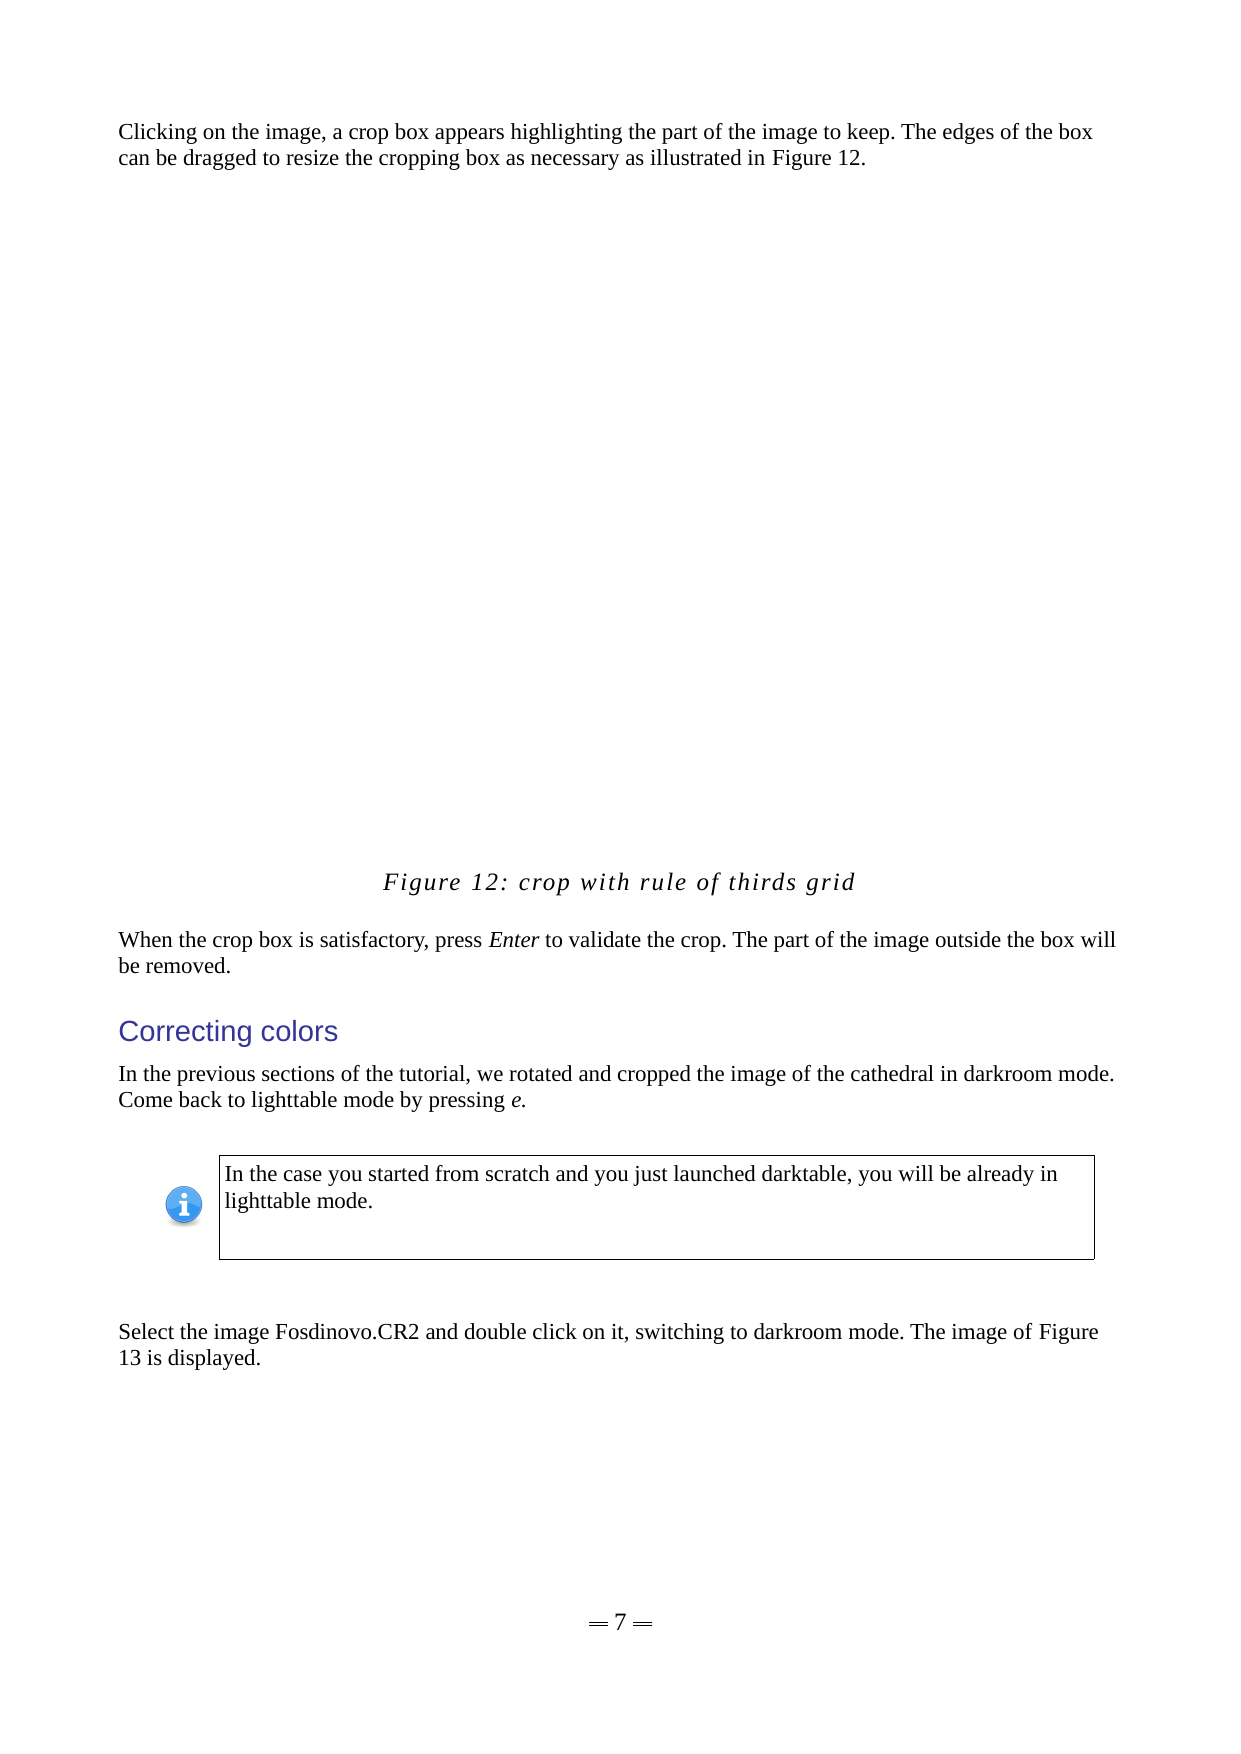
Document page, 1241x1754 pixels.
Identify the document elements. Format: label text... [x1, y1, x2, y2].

table_header [149, 1155, 219, 1259]
picture [163, 1186, 204, 1227]
subtitle Correcting colors [118, 1014, 1122, 1048]
text Figure 12: crop with rule of thirds grid [358, 195, 882, 896]
text Clicking on the image, a crop box appears highlighting the part of the image to keep. The edges of the box can be dragged to resize the cropping box as necessary as illustrated in Figure 12. [118, 118, 1122, 171]
text Select the image Fosdinovo.CR2 and double click on it, switching to darkroom mode. The image of Figure 13 is displayed. [118, 1318, 1122, 1371]
text In the previous sections of the tutorial, we rotated and cropped the image of the cathedral in darkroom mode. Come back to lighttable mode by pressing e. [118, 1060, 1122, 1112]
text When the crop box is satisfactory, press Enter to validate the crop. The part of the image outside the box will be removed. [118, 183, 1122, 978]
table_header In the case you started from scratch and you just launched darktable, you will be already in lighttable mode. [220, 1156, 1094, 1259]
